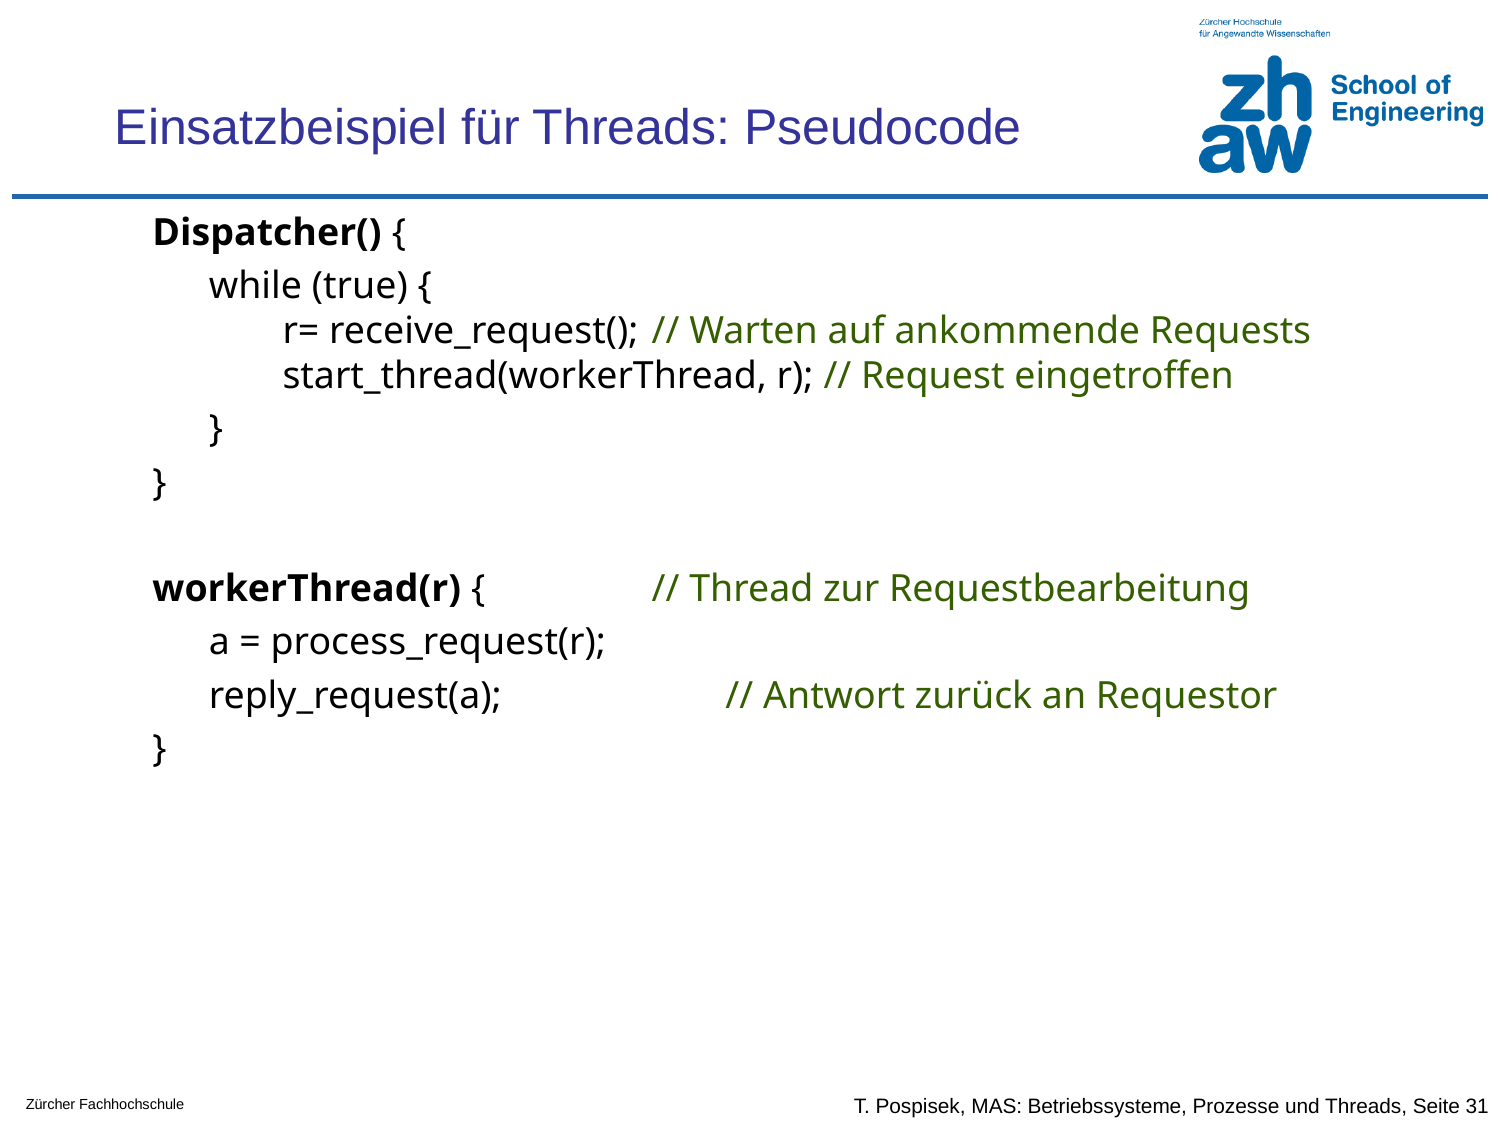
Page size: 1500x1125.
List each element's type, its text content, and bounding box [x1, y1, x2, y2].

title Einsatzbeispiel für Threads: Pseudocode [99, 50, 1379, 163]
picture [1199, 19, 1483, 173]
list Dispatcher() { while (true) { r= receive_request(); // Warten auf ankommende Requests start_thread(workerThread, r); // Request eingetroffen } } workerThread(r) { // Thread zur Requestbearbeitung a = process_request(r); reply_request(a); // Antwort zurück an Requestor } [137, 200, 1453, 1000]
